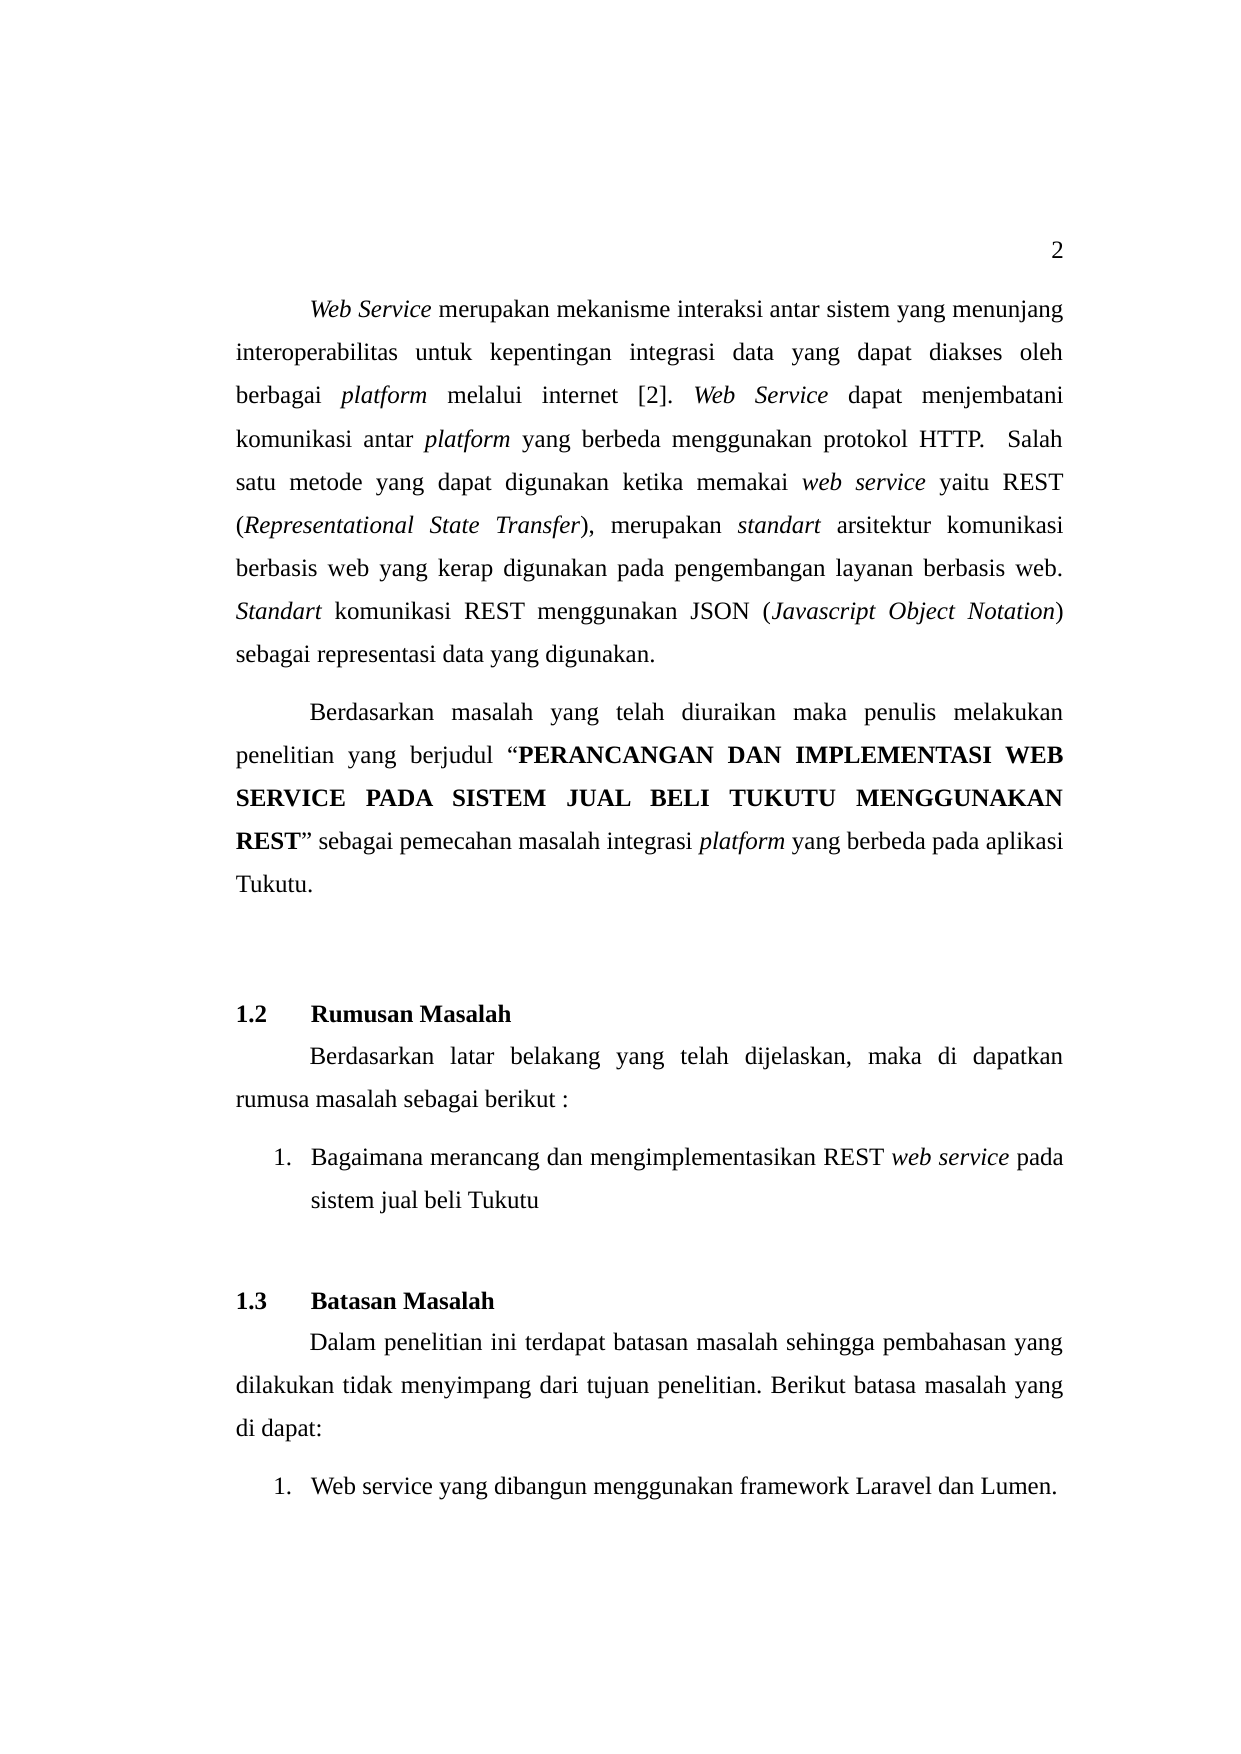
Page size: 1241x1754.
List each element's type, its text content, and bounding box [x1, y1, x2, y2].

subtitle Batasan Masalah [236, 1286, 1063, 1314]
list Web service yang dibangun menggunakan framework Laravel dan Lumen. [273, 1471, 1063, 1500]
list Bagaimana merancang dan mengimplementasikan REST web service pada sistem jual beli Tukutu [273, 1142, 1063, 1213]
subtitle Rumusan Masalah [236, 999, 1063, 1028]
text Berdasarkan masalah yang telah diuraikan maka penulis melakukan penelitian yang berjudul “PERANCANGAN DAN IMPLEMENTASI WEB SERVICE PADA SISTEM JUAL BELI TUKUTU MENGGUNAKAN REST” sebagai pemecahan masalah integrasi platform yang berbeda pada aplikasi Tukutu. [236, 697, 1063, 898]
text Berdasarkan latar belakang yang telah dijelaskan, maka di dapatkan rumusa masalah sebagai berikut : [236, 1041, 1063, 1113]
text Dalam penelitian ini terdapat batasan masalah sehingga pembahasan yang dilakukan tidak menyimpang dari tujuan penelitian. Berikut batasa masalah yang di dapat: [236, 1327, 1063, 1442]
text Web Service merupakan mekanisme interaksi antar sistem yang menunjang interoperabilitas untuk kepentingan integrasi data yang dapat diakses oleh berbagai platform melalui internet [2]. Web Service dapat menjembatani komunikasi antar platform yang berbeda menggunakan protokol HTTP. Salah satu metode yang dapat digunakan ketika memakai web service yaitu REST (Representational State Transfer), merupakan standart arsitektur komunikasi berbasis web yang kerap digunakan pada pengembangan layanan berbasis web. Standart komunikasi REST menggunakan JSON (Javascript Object Notation) sebagai representasi data yang digunakan. [236, 294, 1063, 668]
